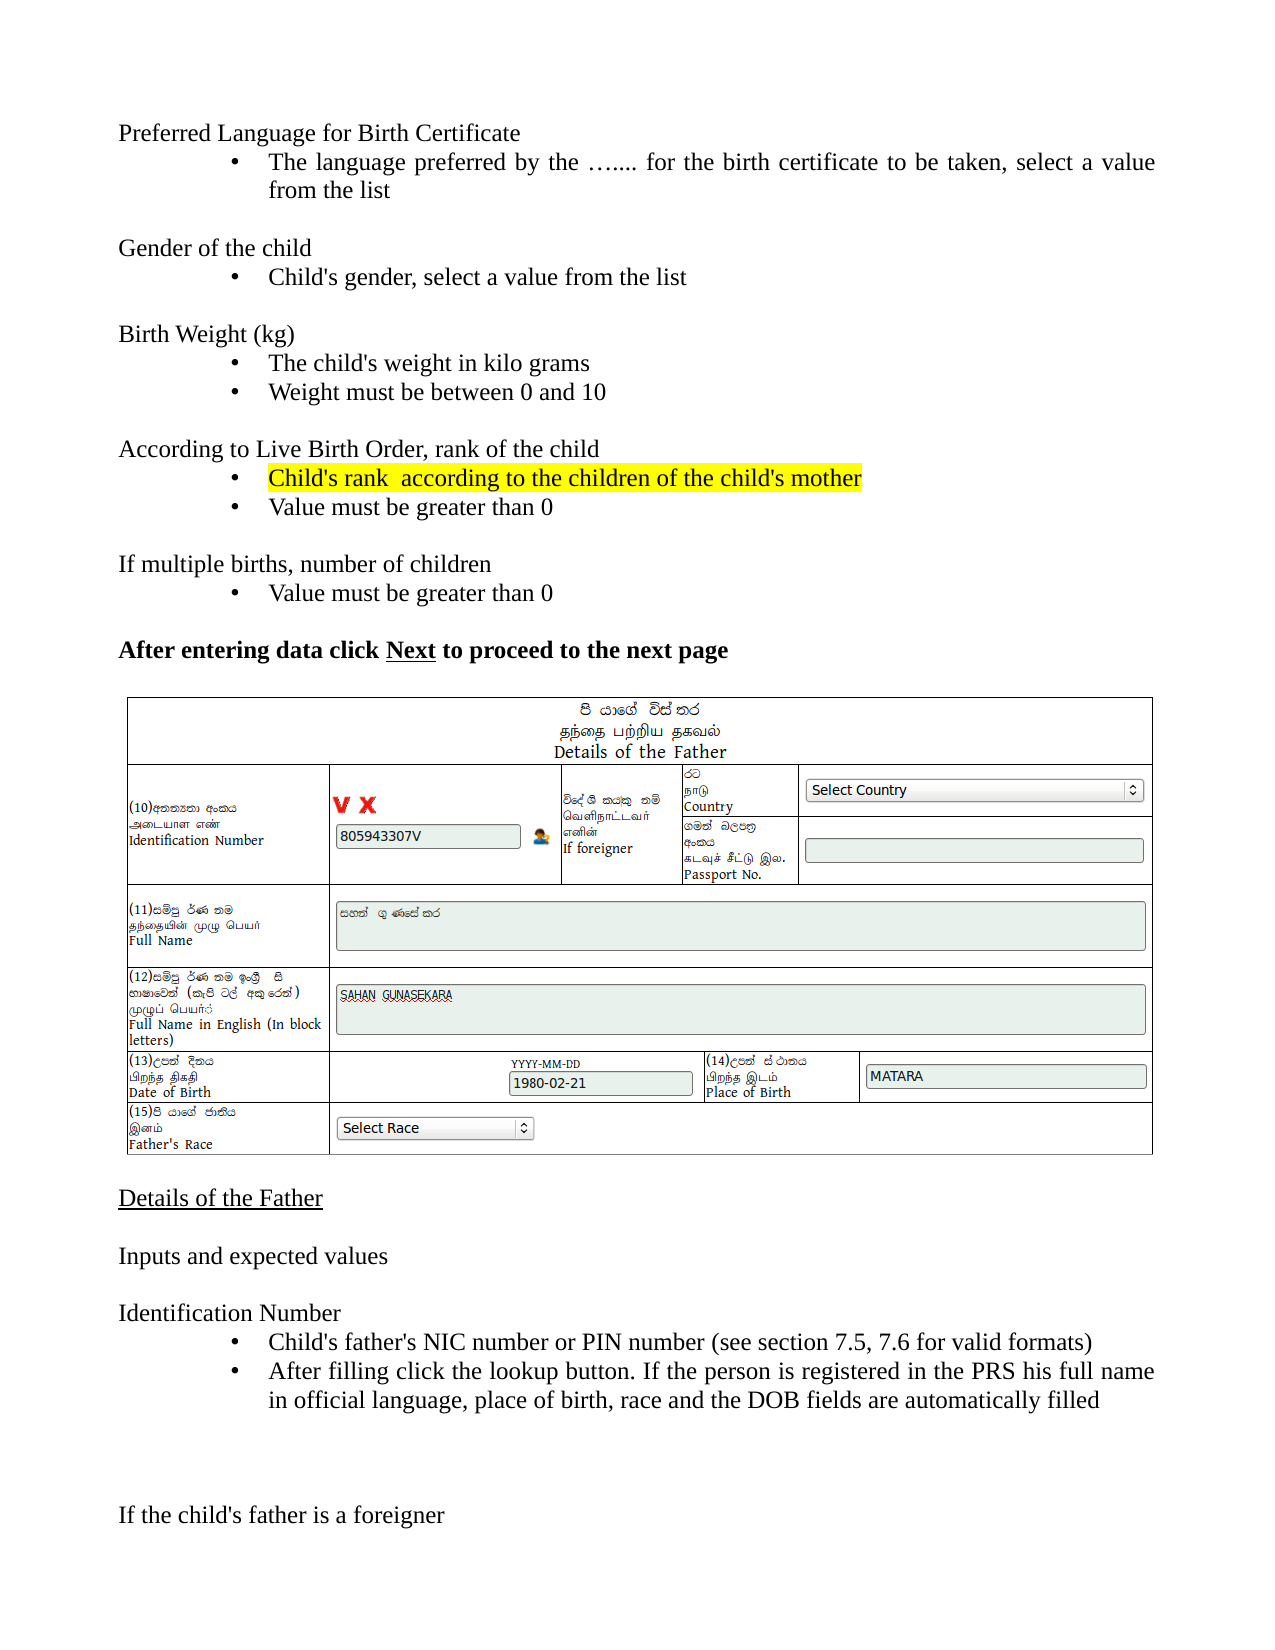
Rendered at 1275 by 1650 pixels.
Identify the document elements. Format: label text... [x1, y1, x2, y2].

text Birth Weight (kg) [118, 319, 1157, 348]
list Child's rank according to the children of the child's mother [231, 463, 1157, 492]
text According to Live Birth Order, rank of the child [118, 434, 1157, 463]
list Value must be greater than 0 [231, 492, 1157, 521]
text Identification Number [118, 1298, 1157, 1327]
list Value must be greater than 0 [231, 578, 1157, 607]
list Child's father's NIC number or PIN number (see section 7.5, 7.6 for valid formats) [231, 1327, 1157, 1356]
text If multiple births, number of children [118, 549, 1157, 578]
list After filling click the lookup button. If the person is registered in the PRS his full name in official language, place of birth, race and the DOB fields are automatically filled [231, 1356, 1157, 1413]
list The child's weight in kilo grams [231, 348, 1157, 377]
list The language preferred by the ….... for the birth certificate to be taken, select a value from the list [231, 147, 1157, 204]
text Inputs and expected values [118, 1241, 1157, 1270]
text Gender of the child [118, 233, 1157, 262]
list Weight must be between 0 and 10 [231, 377, 1157, 406]
list Child's gender, select a value from the list [231, 262, 1157, 291]
text If the child's father is a foreigner [118, 1500, 1157, 1528]
picture [118, 693, 1157, 1155]
text Details of the Father [118, 1183, 1157, 1212]
text After entering data click Next to proceed to the next page [118, 636, 1157, 664]
text Preferred Language for Birth Certificate [118, 118, 1157, 147]
